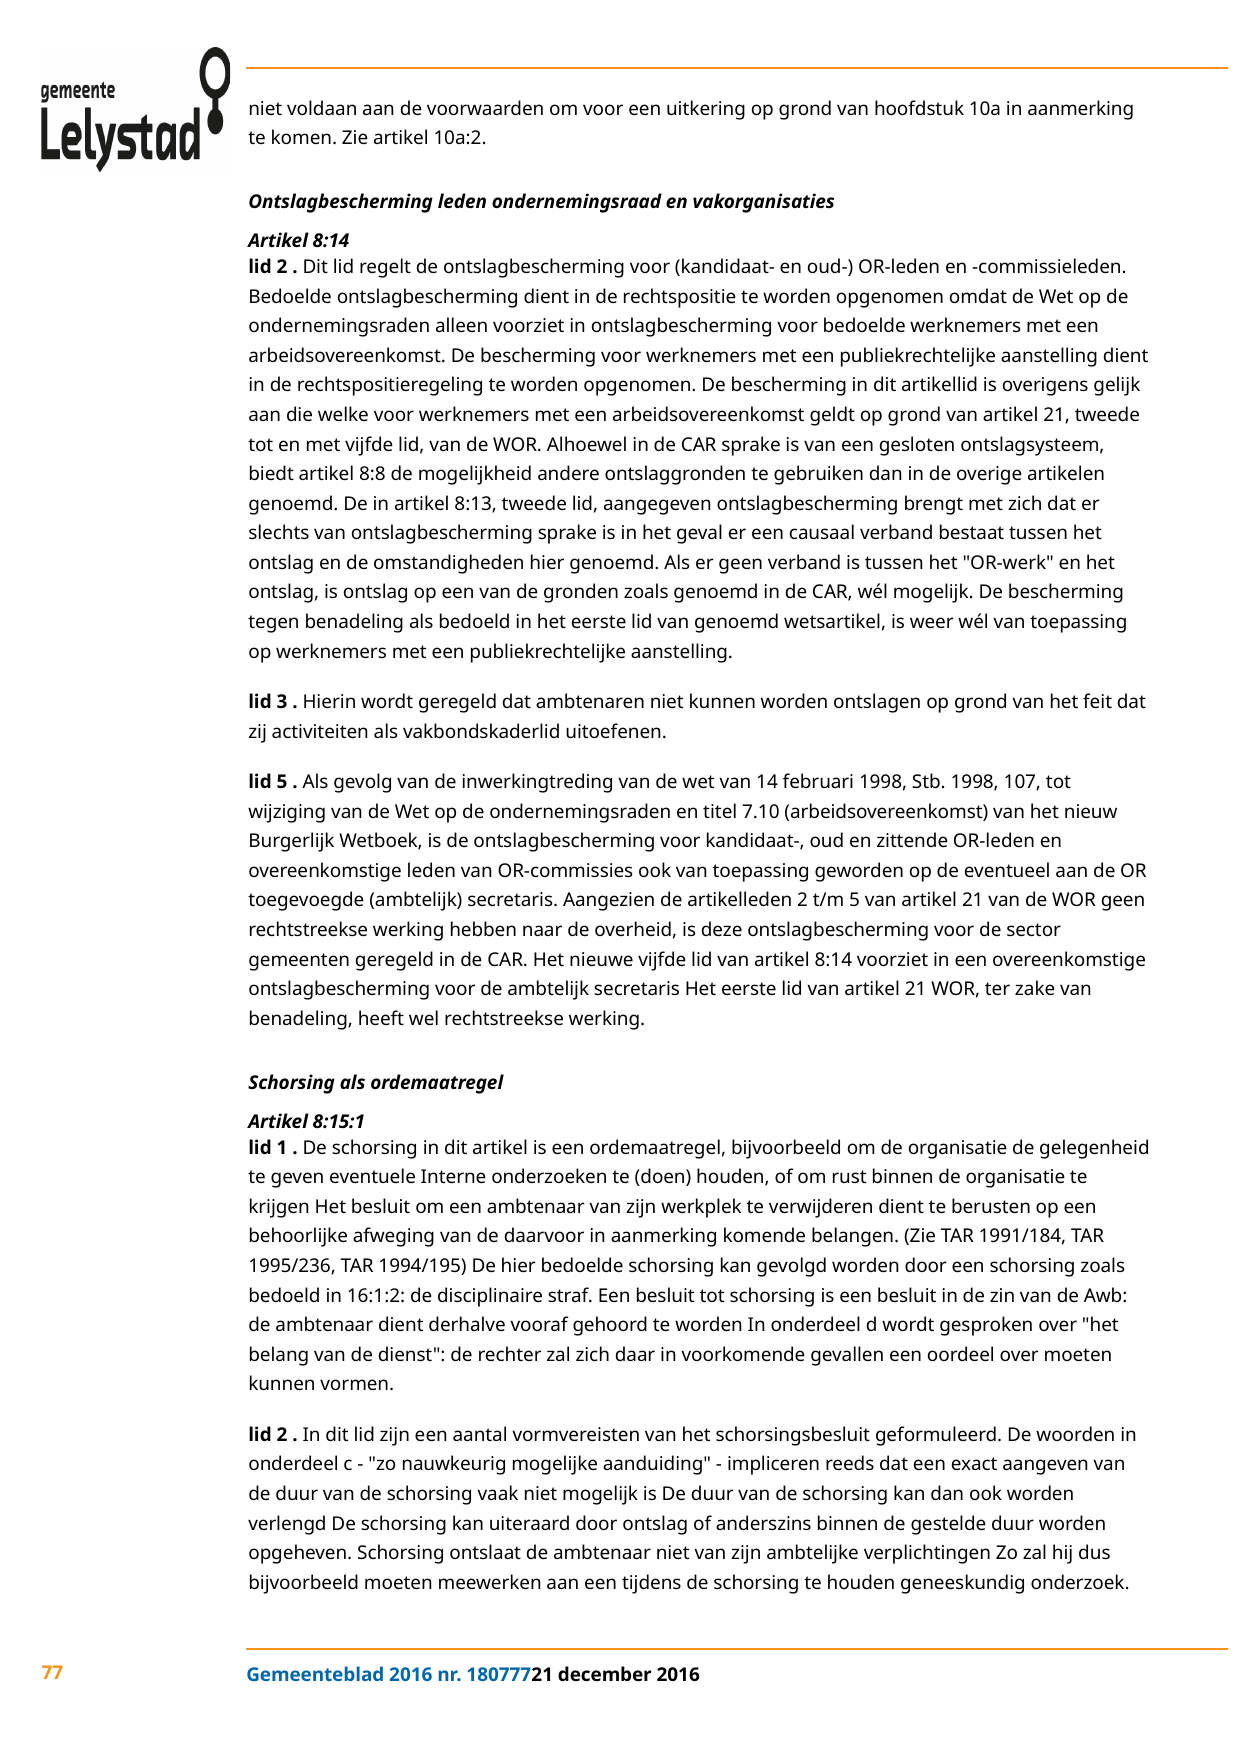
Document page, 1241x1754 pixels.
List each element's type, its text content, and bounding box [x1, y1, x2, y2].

text lid 3 . Hierin wordt geregeld dat ambtenaren niet kunnen worden ontslagen op grond van het feit dat zij activiteiten als vakbondskaderlid uitoefenen. [248, 688, 1152, 744]
text niet voldaan aan de voorwaarden om voor een uitkering op grond van hoofdstuk 10a in aanmerking te komen. Zie artikel 10a:2. [248, 95, 1152, 150]
text lid 2 . In dit lid zijn een aantal vormvereisten van het schorsingsbesluit geformuleerd. De woorden in onderdeel c - "zo nauwkeurig mogelijke aanduiding" - impliceren reeds dat een exact aangeven van de duur van de schorsing vaak niet mogelijk is De duur van de schorsing kan dan ook worden verlengd De schorsing kan uiteraard door ontslag of anderszins binnen de gestelde duur worden opgeheven. Schorsing ontslaat de ambtenaar niet van zijn ambtelijke verplichtingen Zo zal hij dus bijvoorbeeld moeten meewerken aan een tijdens de schorsing te houden geneeskundig onderzoek. [248, 1421, 1152, 1595]
text Artikel 8:14 [248, 228, 1152, 253]
text lid 2 . Dit lid regelt de ontslagbescherming voor (kandidaat- en oud-) OR-leden en -commissieleden. Bedoelde ontslagbescherming dient in de rechtspositie te worden opgenomen omdat de Wet op de ondernemingsraden alleen voorziet in ontslagbescherming voor bedoelde werknemers met een arbeidsovereenkomst. De bescherming voor werknemers met een publiekrechtelijke aanstelling dient in de rechtspositieregeling te worden opgenomen. De bescherming in dit artikellid is overigens gelijk aan die welke voor werknemers met een arbeidsovereenkomst geldt op grond van artikel 21, tweede tot en met vijfde lid, van de WOR. Alhoewel in de CAR sprake is van een gesloten ontslagsysteem, biedt artikel 8:8 de mogelijkheid andere ontslaggronden te gebruiken dan in de overige artikelen genoemd. De in artikel 8:13, tweede lid, aangegeven ontslagbescherming brengt met zich dat er slechts van ontslagbescherming sprake is in het geval er een causaal verband bestaat tussen het ontslag en de omstandigheden hier genoemd. Als er geen verband is tussen het "OR-werk" en het ontslag, is ontslag op een van de gronden zoals genoemd in de CAR, wél mogelijk. De bescherming tegen benadeling als bedoeld in het eerste lid van genoemd wetsartikel, is weer wél van toepassing op werknemers met een publiekrechtelijke aanstelling. [248, 253, 1152, 664]
text Schorsing als ordemaatregel [248, 1069, 1152, 1095]
text lid 5 . Als gevolg van de inwerkingtreding van de wet van 14 februari 1998, Stb. 1998, 107, tot wijziging van de Wet op de ondernemingsraden en titel 7.10 (arbeidsovereenkomst) van het nieuw Burgerlijk Wetboek, is de ontslagbescherming voor kandidaat-, oud en zittende OR-leden en overeenkomstige leden van OR-commissies ook van toepassing geworden op de eventueel aan de OR toegevoegde (ambtelijk) secretaris. Aangezien de artikelleden 2 t/m 5 van artikel 21 van de WOR geen rechtstreekse werking hebben naar de overheid, is deze ontslagbescherming voor de sector gemeenten geregeld in de CAR. Het nieuwe vijfde lid van artikel 8:14 voorziet in een overeenkomstige ontslagbescherming voor de ambtelijk secretaris Het eerste lid van artikel 21 WOR, ter zake van benadeling, heeft wel rechtstreekse werking. [248, 768, 1152, 1031]
text Artikel 8:15:1 [248, 1108, 1152, 1134]
text Ontslagbescherming leden ondernemingsraad en vakorganisaties [248, 188, 1152, 214]
text lid 1 . De schorsing in dit artikel is een ordemaatregel, bijvoorbeeld om de organisatie de gelegenheid te geven eventuele Interne onderzoeken te (doen) houden, of om rust binnen de organisatie te krijgen Het besluit om een ambtenaar van zijn werkplek te verwijderen dient te berusten op een behoorlijke afweging van de daarvoor in aanmerking komende belangen. (Zie TAR 1991/184, TAR 1995/236, TAR 1994/195) De hier bedoelde schorsing kan gevolgd worden door een schorsing zoals bedoeld in 16:1:2: de disciplinaire straf. Een besluit tot schorsing is een besluit in de zin van de Awb: de ambtenaar dient derhalve vooraf gehoord te worden In onderdeel d wordt gesproken over "het belang van de dienst": de rechter zal zich daar in voorkomende gevallen een oordeel over moeten kunnen vormen. [248, 1134, 1152, 1396]
picture [41, 47, 231, 172]
